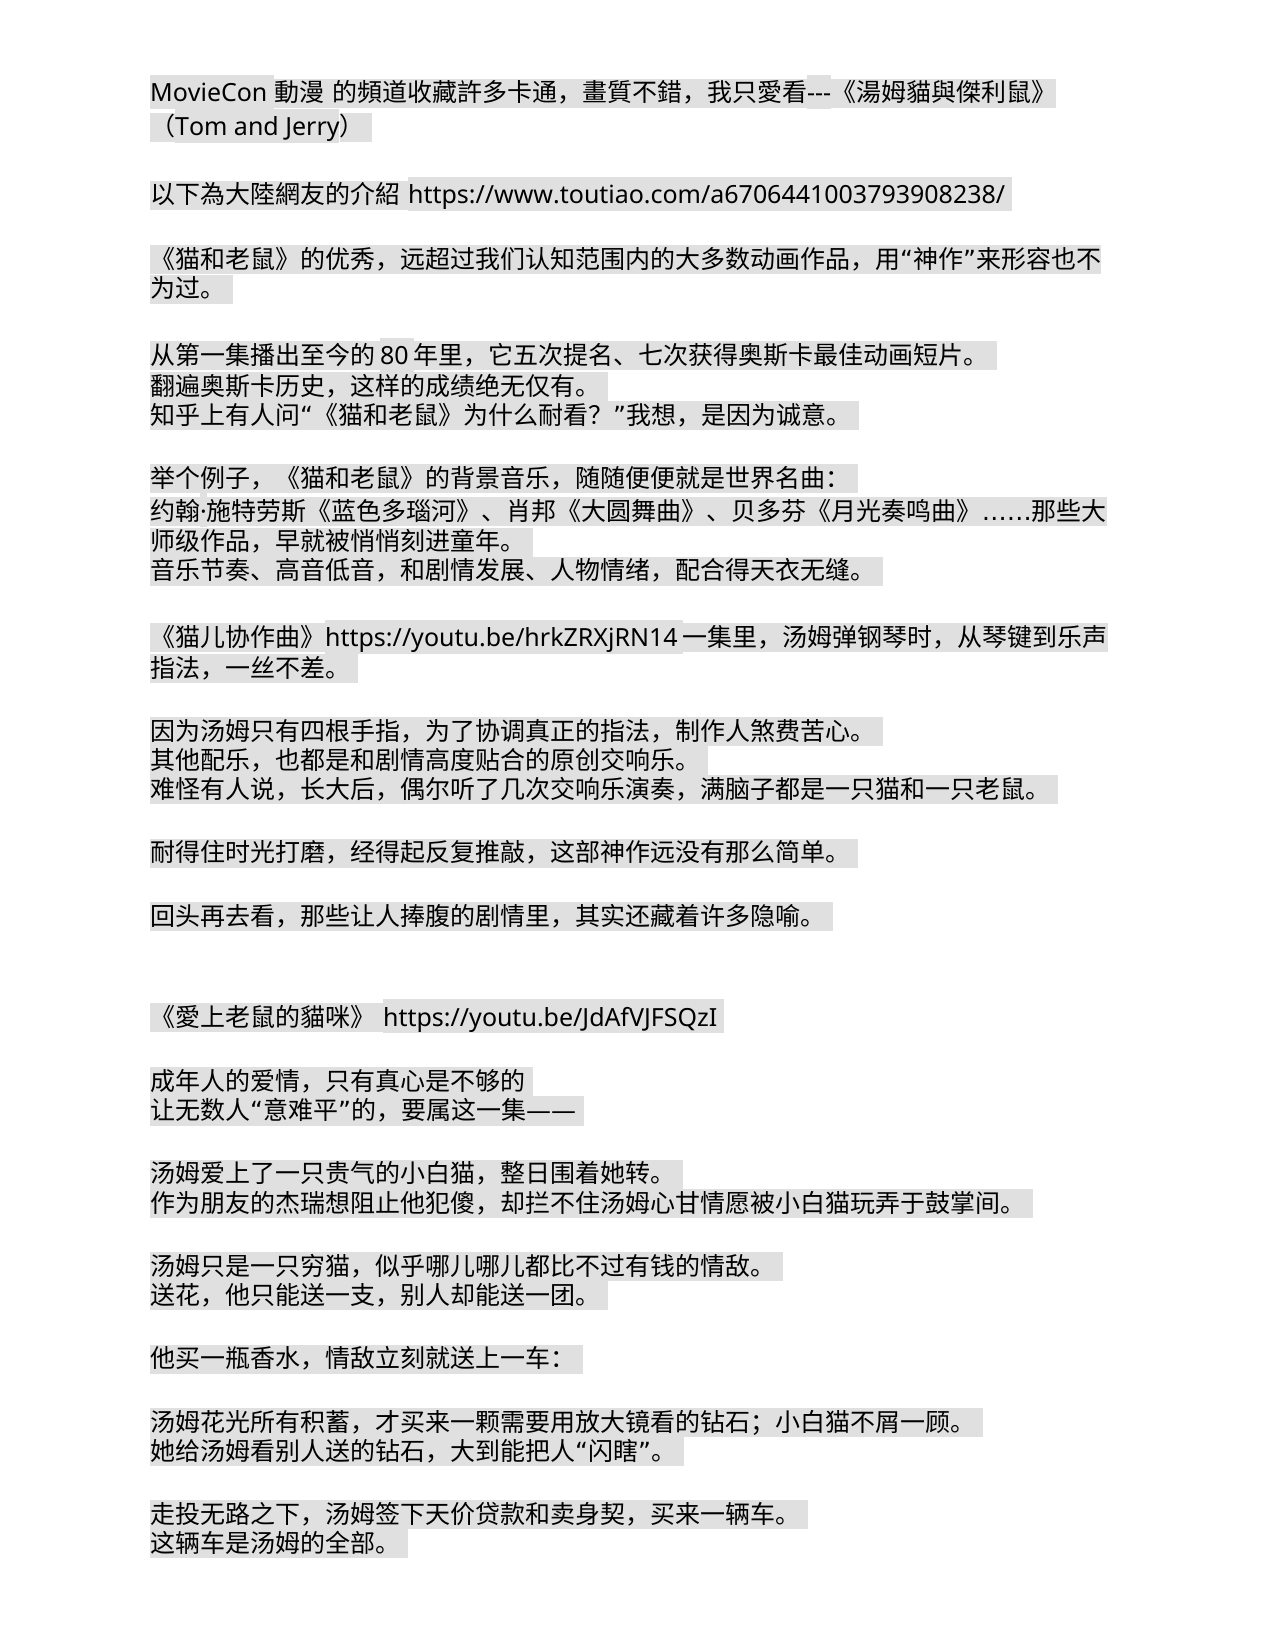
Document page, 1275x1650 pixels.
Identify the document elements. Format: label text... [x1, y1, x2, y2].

text MovieCon 動漫 的頻道收藏許多卡通，畫質不錯，我只愛看---《湯姆貓與傑利鼠》（Tom and Jerry） 以下為大陸網友的介紹 https://www.toutiao.com/a6706441003793908238/ 《猫和老鼠》的优秀，远超过我们认知范围内的大多数动画作品，用“神作”来形容也不为过。 从第一集播出至今的80年里，它五次提名、七次获得奥斯卡最佳动画短片。 翻遍奥斯卡历史，这样的成绩绝无仅有。 知乎上有人问“《猫和老鼠》为什么耐看？”我想，是因为诚意。 举个例子，《猫和老鼠》的背景音乐，随随便便就是世界名曲： 约翰·施特劳斯《蓝色多瑙河》、肖邦《大圆舞曲》、贝多芬《月光奏鸣曲》……那些大师级作品，早就被悄悄刻进童年。 音乐节奏、高音低音，和剧情发展、人物情绪，配合得天衣无缝。 《猫儿协作曲》https://youtu.be/hrkZRXjRN14一集里，汤姆弹钢琴时，从琴键到乐声指法，一丝不差。 因为汤姆只有四根手指，为了协调真正的指法，制作人煞费苦心。 其他配乐，也都是和剧情高度贴合的原创交响乐。 难怪有人说，长大后，偶尔听了几次交响乐演奏，满脑子都是一只猫和一只老鼠。 耐得住时光打磨，经得起反复推敲，这部神作远没有那么简单。 回头再去看，那些让人捧腹的剧情里，其实还藏着许多隐喻。 《愛上老鼠的貓咪》 https://youtu.be/JdAfVJFSQzI 成年人的爱情，只有真心是不够的 让无数人“意难平”的，要属这一集—— 汤姆爱上了一只贵气的小白猫，整日围着她转。 作为朋友的杰瑞想阻止他犯傻，却拦不住汤姆心甘情愿被小白猫玩弄于鼓掌间。 汤姆只是一只穷猫，似乎哪儿哪儿都比不过有钱的情敌。 送花，他只能送一支，别人却能送一团。 他买一瓶香水，情敌立刻就送上一车： 汤姆花光所有积蓄，才买来一颗需要用放大镜看的钻石；小白猫不屑一顾。 她给汤姆看别人送的钻石，大到能把人“闪瞎”。 走投无路之下，汤姆签下天价贷款和卖身契，买来一辆车。 这辆车是汤姆的全部。 [150, 75, 1125, 1558]
